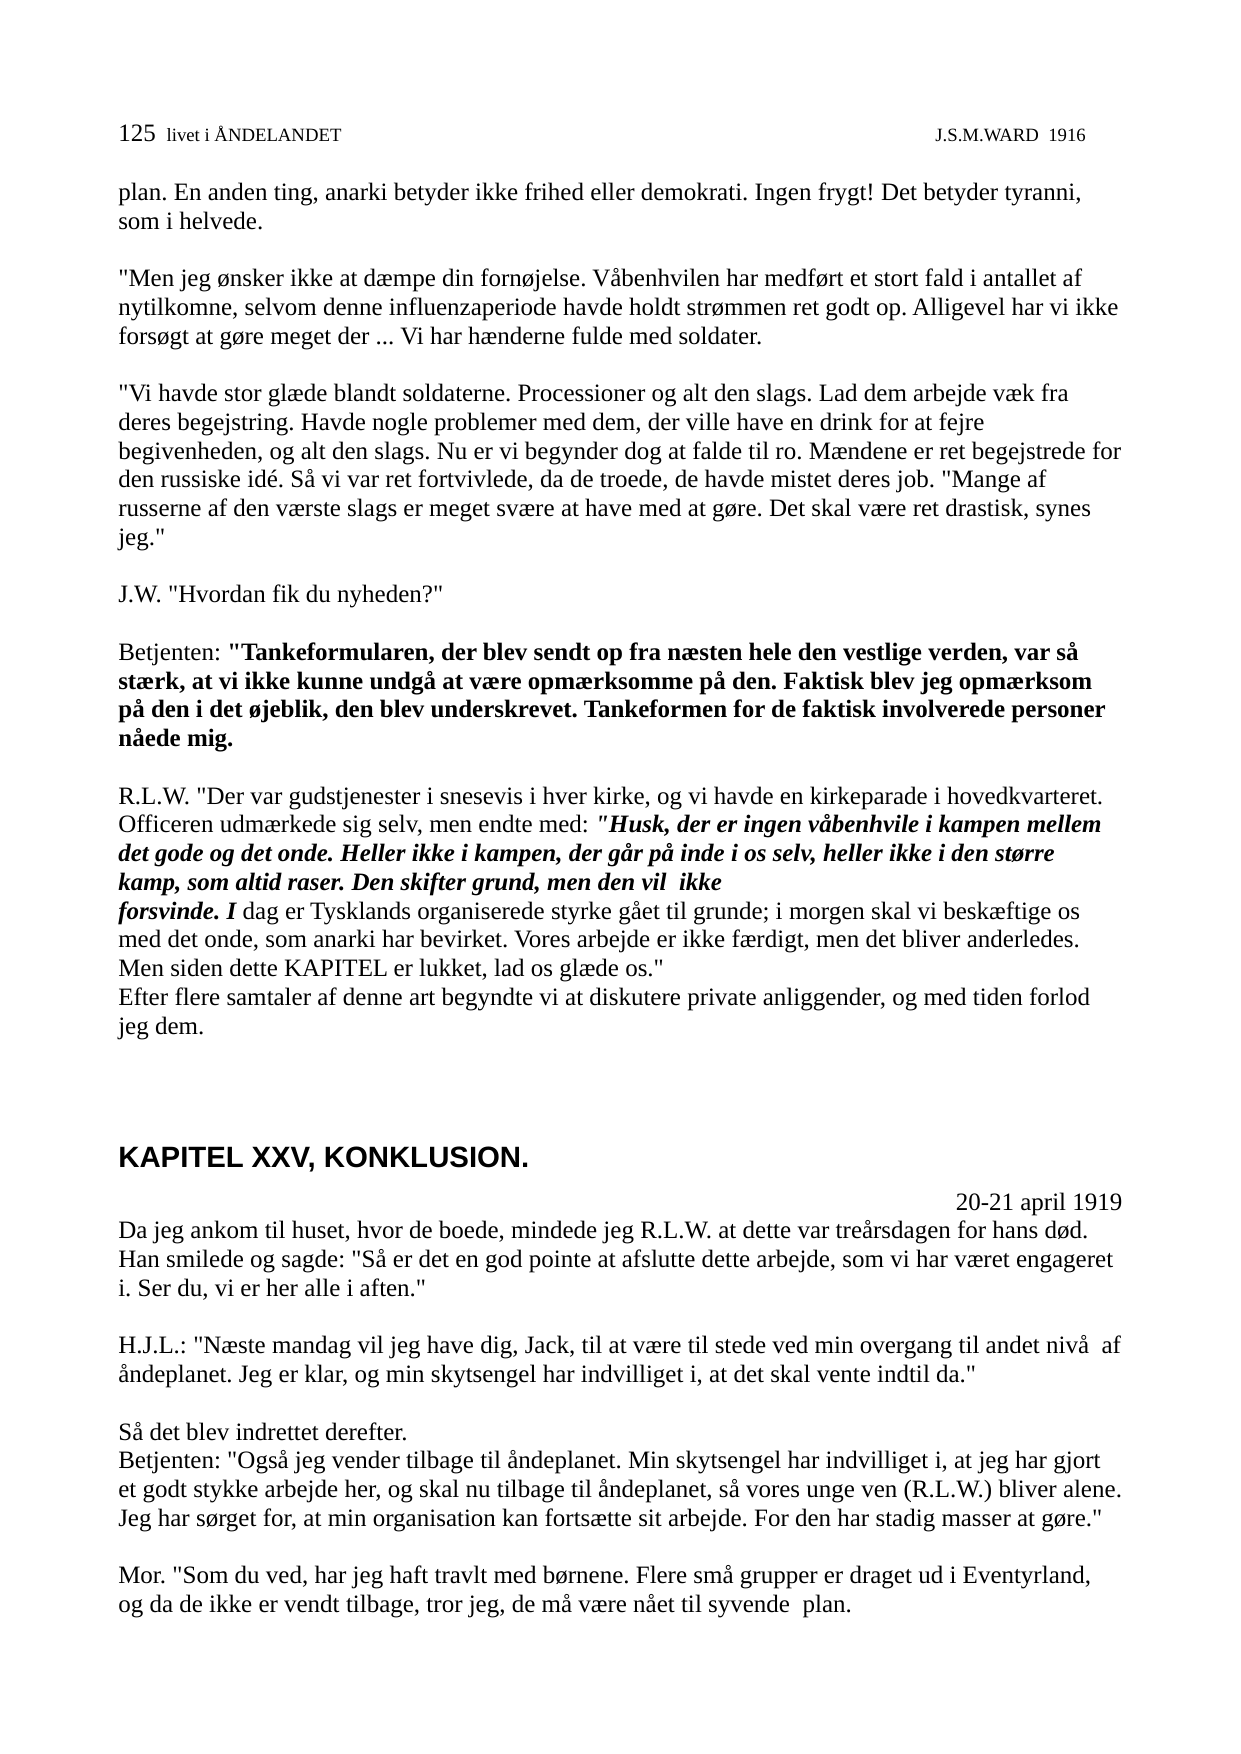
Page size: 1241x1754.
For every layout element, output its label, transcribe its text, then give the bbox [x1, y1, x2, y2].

text forsvinde. I dag er Tysklands organiserede styrke gået til grunde; i morgen skal vi beskæftige os med det onde, som anarki har bevirket. Vores arbejde er ikke færdigt, men det bliver anderledes. Men siden dette KAPITEL er lukket, lad os glæde os." [118, 896, 1122, 982]
text plan. En anden ting, anarki betyder ikke frihed eller demokrati. Ingen frygt! Det betyder tyranni, som i helvede. [118, 177, 1122, 234]
text R.L.W. "Der var gudstjenester i snesevis i hver kirke, og vi havde en kirkeparade i hovedkvarteret. Officeren udmærkede sig selv, men endte med: "Husk, der er ingen våbenhvile i kampen mellem det gode og det onde. Heller ikke i kampen, der går på inde i os selv, heller ikke i den større kamp, som altid raser. Den skifter grund, men den vil ikke [118, 781, 1122, 896]
text Mor. "Som du ved, har jeg haft travlt med børnene. Flere små grupper er draget ud i Eventyrland, og da de ikke er vendt tilbage, tror jeg, de må være nået til syvende plan. [118, 1560, 1122, 1618]
text Betjenten: "Også jeg vender tilbage til åndeplanet. Min skytsengel har indvilliget i, at jeg har gjort et godt stykke arbejde her, og skal nu tilbage til åndeplanet, så vores unge ven (R.L.W.) bliver alene. Jeg har sørget for, at min organisation kan fortsætte sit arbejde. For den har stadig masser at gøre." [118, 1445, 1122, 1532]
text Da jeg ankom til huset, hvor de boede, mindede jeg R.L.W. at dette var treårsdagen for hans død. Han smilede og sagde: "Så er det en god pointe at afslutte dette arbejde, som vi har været engageret i. Ser du, vi er her alle i aften." [118, 1215, 1122, 1302]
text 20-21 april 1919 [118, 1187, 1122, 1215]
text "Vi havde stor glæde blandt soldaterne. Processioner og alt den slags. Lad dem arbejde væk fra deres begejstring. Havde nogle problemer med dem, der ville have en drink for at fejre begivenheden, og alt den slags. Nu er vi begynder dog at falde til ro. Mændene er ret begejstrede for den russiske idé. Så vi var ret fortvivlede, da de troede, de havde mistet deres job. "Mange af russerne af den værste slags er meget svære at have med at gøre. Det skal være ret drastisk, synes jeg." [118, 378, 1122, 551]
text Efter flere samtaler af denne art begyndte vi at diskutere private anliggender, og med tiden forlod jeg dem. [118, 982, 1122, 1039]
text H.J.L.: "Næste mandag vil jeg have dig, Jack, til at være til stede ved min overgang til andet nivå af åndeplanet. Jeg er klar, og min skytsengel har indvilliget i, at det skal vente indtil da." [118, 1330, 1122, 1388]
text Så det blev indrettet derefter. [118, 1417, 1122, 1445]
text Betjenten: "Tankeformularen, der blev sendt op fra næsten hele den vestlige verden, var så stærk, at vi ikke kunne undgå at være opmærksomme på den. Faktisk blev jeg opmærksom på den i det øjeblik, den blev underskrevet. Tankeformen for de faktisk involverede personer nåede mig. [118, 637, 1122, 752]
text J.W. "Hvordan fik du nyheden?" [118, 579, 1122, 608]
text "Men jeg ønsker ikke at dæmpe din fornøjelse. Våbenhvilen har medført et stort fald i antallet af nytilkomne, selvom denne influenzaperiode havde holdt strømmen ret godt op. Alligevel har vi ikke forsøgt at gøre meget der ... Vi har hænderne fulde med soldater. [118, 263, 1122, 349]
subtitle KAPITEL XXV, KONKLUSION. [118, 1140, 1122, 1174]
